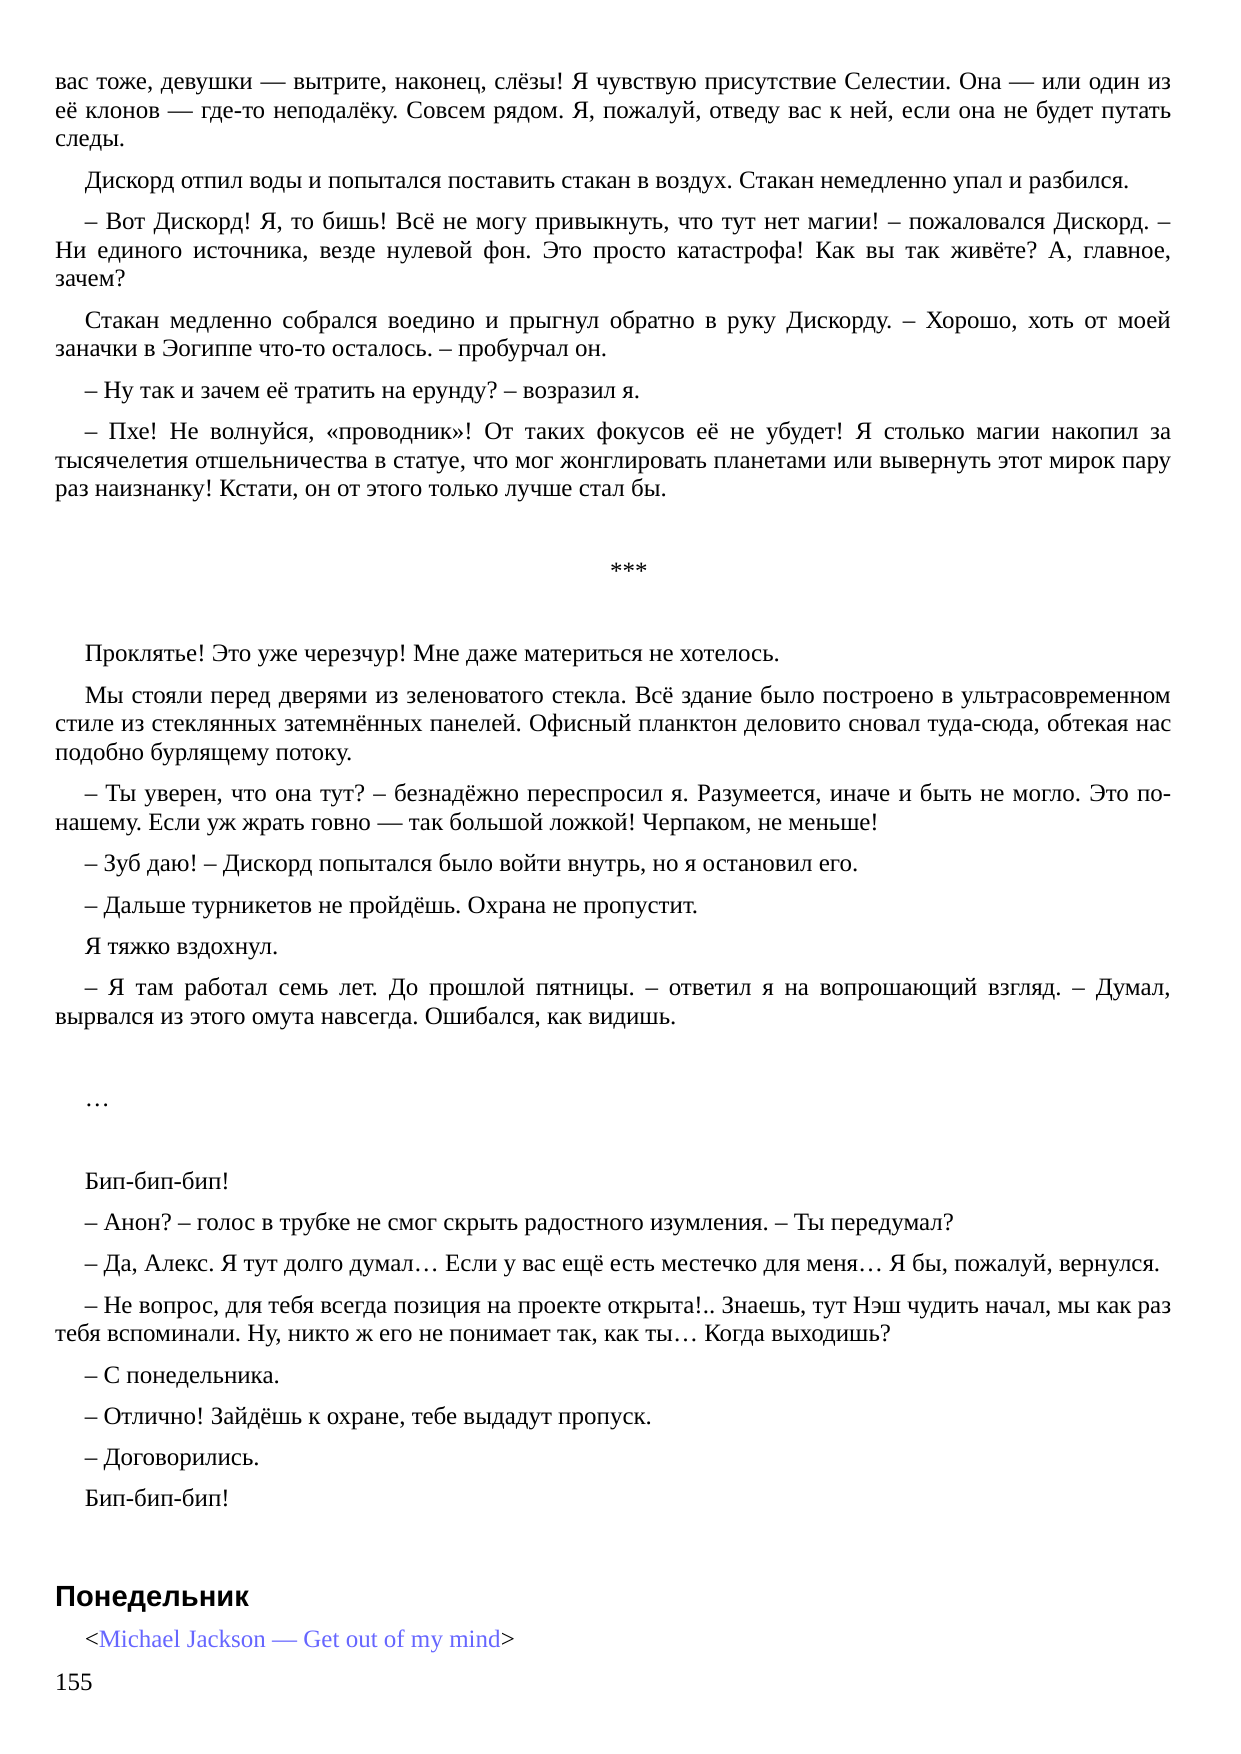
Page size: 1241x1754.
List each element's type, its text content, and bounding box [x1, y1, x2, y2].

text Дискорд отпил воды и попытался поставить стакан в воздух. Стакан немедленно упал и разбился. [55, 165, 1173, 193]
text <Michael Jackson — Get out of my mind> [55, 1624, 1173, 1653]
text – С понедельника. [55, 1360, 1173, 1388]
text вас тоже, девушки — вытрите, наконец, слёзы! Я чувствую присутствие Селестии. Она — или один из её клонов — где-то неподалёку. Совсем рядом. Я, пожалуй, отведу вас к ней, если она не будет путать следы. [55, 66, 1173, 152]
text Стакан медленно собрался воедино и прыгнул обратно в руку Дискорду. – Хорошо, хоть от моей заначки в Эогиппе что-то осталось. – пробурчал он. [55, 305, 1173, 362]
text – Пхе! Не волнуйся, «проводник»! От таких фокусов её не убудет! Я столько магии накопил за тысячелетия отшельничества в статуе, что мог жонглировать планетами или вывернуть этот мирок пару раз наизнанку! Кстати, он от этого только лучше стал бы. [55, 416, 1173, 502]
text Бип-бип-бип! [55, 1483, 1173, 1512]
text – Вот Дискорд! Я, то бишь! Всё не могу привыкнуть, что тут нет магии! – пожаловался Дискорд. – Ни единого источника, везде нулевой фон. Это просто катастрофа! Как вы так живёте? А, главное, зачем? [55, 206, 1173, 292]
text … [55, 1083, 1173, 1112]
subtitle Понедельник [55, 1578, 1173, 1612]
text – Ты уверен, что она тут? – безнадёжно переспросил я. Разумеется, иначе и быть не могло. Это по-нашему. Если уж жрать говно — так большой ложкой! Черпаком, не меньше! [55, 778, 1173, 836]
text – Дальше турникетов не пройдёшь. Охрана не пропустит. [55, 890, 1173, 918]
text *** [55, 556, 1173, 585]
text – Ну так и зачем её тратить на ерунду? – возразил я. [55, 375, 1173, 403]
text – Анон? – голос в трубке не смог скрыть радостного изумления. – Ты передумал? [55, 1207, 1173, 1236]
text – Договорились. [55, 1442, 1173, 1471]
text – Да, Алекс. Я тут долго думал… Если у вас ещё есть местечко для меня… Я бы, пожалуй, вернулся. [55, 1248, 1173, 1277]
text Проклятье! Это уже черезчур! Мне даже материться не хотелось. [55, 638, 1173, 667]
text – Зуб даю! – Дискорд попытался было войти внутрь, но я остановил его. [55, 848, 1173, 877]
text – Я там работал семь лет. До прошлой пятницы. – ответил я на вопрошающий взгляд. – Думал, вырвался из этого омута навсегда. Ошибался, как видишь. [55, 972, 1173, 1030]
text – Отлично! Зайдёшь к охране, тебе выдадут пропуск. [55, 1401, 1173, 1430]
text Мы стояли перед дверями из зеленоватого стекла. Всё здание было построено в ультрасовременном стиле из стеклянных затемнённых панелей. Офисный планктон деловито сновал туда-сюда, обтекая нас подобно бурлящему потоку. [55, 680, 1173, 766]
text Я тяжко вздохнул. [55, 931, 1173, 960]
text Бип-бип-бип! [55, 1166, 1173, 1195]
text – Не вопрос, для тебя всегда позиция на проекте открыта!.. Знаешь, тут Нэш чудить начал, мы как раз тебя вспоминали. Ну, никто ж его не понимает так, как ты… Когда выходишь? [55, 1290, 1173, 1347]
